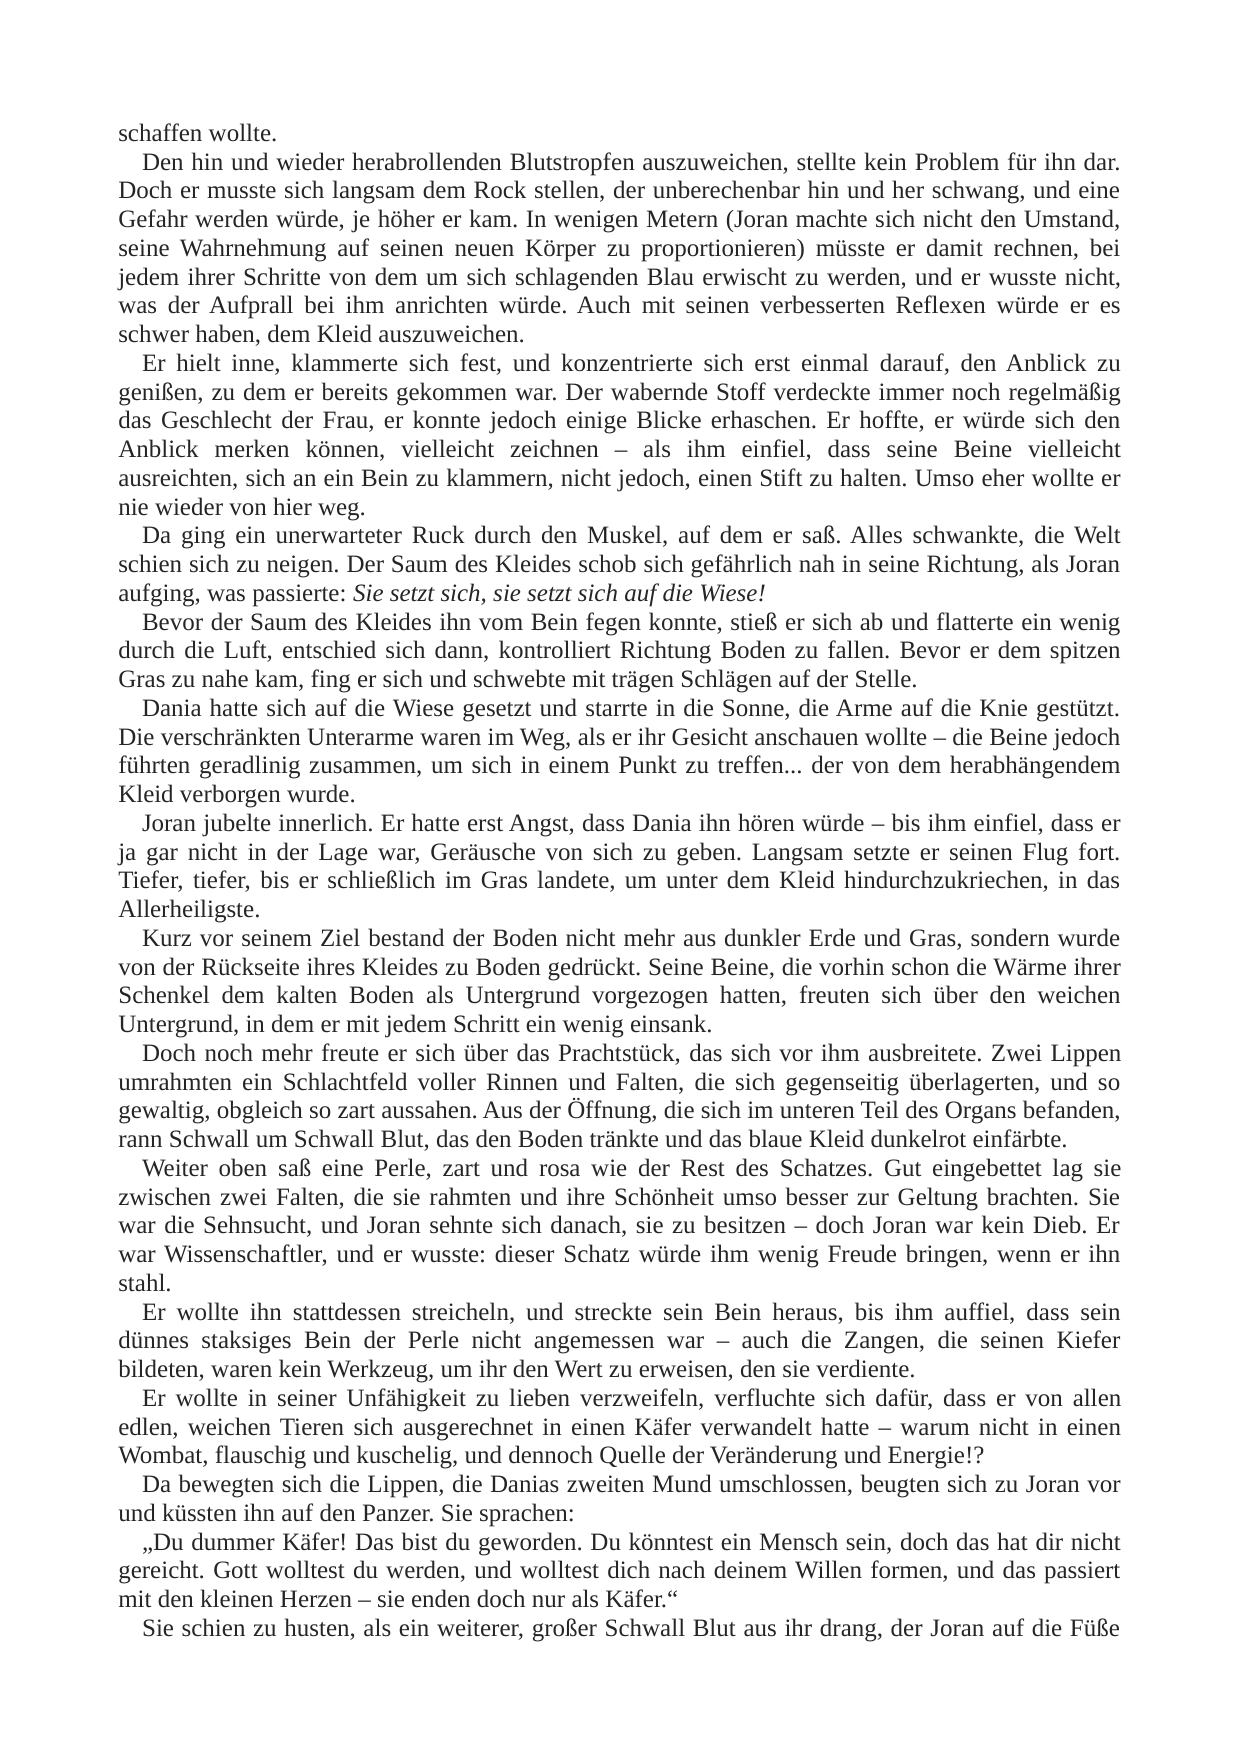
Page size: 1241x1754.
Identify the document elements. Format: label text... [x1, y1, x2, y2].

text Da ging ein unerwarteter Ruck durch den Muskel, auf dem er saß. Alles schwankte, die Welt schien sich zu neigen. Der Saum des Kleides schob sich gefährlich nah in seine Richtung, als Joran aufging, was passierte: Sie setzt sich, sie setzt sich auf die Wiese! [118, 521, 1122, 607]
text Da bewegten sich die Lippen, die Danias zweiten Mund umschlossen, beugten sich zu Joran vor und küssten ihn auf den Panzer. Sie sprachen: [118, 1469, 1122, 1527]
text Er wollte ihn stattdessen streicheln, und streckte sein Bein heraus, bis ihm auffiel, dass sein dünnes staksiges Bein der Perle nicht angemessen war – auch die Zangen, die seinen Kiefer bildeten, waren kein Werkzeug, um ihr den Wert zu erweisen, den sie verdiente. [118, 1297, 1122, 1383]
text Kurz vor seinem Ziel bestand der Boden nicht mehr aus dunkler Erde und Gras, sondern wurde von der Rückseite ihres Kleides zu Boden gedrückt. Seine Beine, die vorhin schon die Wärme ihrer Schenkel dem kalten Boden als Untergrund vorgezogen hatten, freuten sich über den weichen Untergrund, in dem er mit jedem Schritt ein wenig einsank. [118, 923, 1122, 1038]
text schaffen wollte. [118, 118, 1122, 147]
text Bevor der Saum des Kleides ihn vom Bein fegen konnte, stieß er sich ab und flatterte ein wenig durch die Luft, entschied sich dann, kontrolliert Richtung Boden zu fallen. Bevor er dem spitzen Gras zu nahe kam, fing er sich und schwebte mit trägen Schlägen auf der Stelle. [118, 607, 1122, 693]
text Den hin und wieder herabrollenden Blutstropfen auszuweichen, stellte kein Problem für ihn dar. Doch er musste sich langsam dem Rock stellen, der unberechenbar hin und her schwang, und eine Gefahr werden würde, je höher er kam. In wenigen Metern (Joran machte sich nicht den Umstand, seine Wahrnehmung auf seinen neuen Körper zu proportionieren) müsste er damit rechnen, bei jedem ihrer Schritte von dem um sich schlagenden Blau erwischt zu werden, und er wusste nicht, was der Aufprall bei ihm anrichten würde. Auch mit seinen verbesserten Reflexen würde er es schwer haben, dem Kleid auszuweichen. [118, 147, 1122, 348]
text Dania hatte sich auf die Wiese gesetzt und starrte in die Sonne, die Arme auf die Knie gestützt. Die verschränkten Unterarme waren im Weg, als er ihr Gesicht anschauen wollte – die Beine jedoch führten geradlinig zusammen, um sich in einem Punkt zu treffen... der von dem herabhängendem Kleid verborgen wurde. [118, 693, 1122, 808]
text Weiter oben saß eine Perle, zart und rosa wie der Rest des Schatzes. Gut eingebettet lag sie zwischen zwei Falten, die sie rahmten und ihre Schönheit umso besser zur Geltung brachten. Sie war die Sehnsucht, und Joran sehnte sich danach, sie zu besitzen – doch Joran war kein Dieb. Er war Wissenschaftler, und er wusste: dieser Schatz würde ihm wenig Freude bringen, wenn er ihn stahl. [118, 1153, 1122, 1297]
text Joran jubelte innerlich. Er hatte erst Angst, dass Dania ihn hören würde – bis ihm einfiel, dass er ja gar nicht in der Lage war, Geräusche von sich zu geben. Langsam setzte er seinen Flug fort. Tiefer, tiefer, bis er schließlich im Gras landete, um unter dem Kleid hindurchzukriechen, in das Allerheiligste. [118, 808, 1122, 923]
text Sie schien zu husten, als ein weiterer, großer Schwall Blut aus ihr drang, der Joran auf die Füße [118, 1613, 1122, 1642]
text „Du dummer Käfer! Das bist du geworden. Du könntest ein Mensch sein, doch das hat dir nicht gereicht. Gott wolltest du werden, und wolltest dich nach deinem Willen formen, und das passiert mit den kleinen Herzen – sie enden doch nur als Käfer.“ [118, 1527, 1122, 1613]
text Er wollte in seiner Unfähigkeit zu lieben verzweifeln, verfluchte sich dafür, dass er von allen edlen, weichen Tieren sich ausgerechnet in einen Käfer verwandelt hatte – warum nicht in einen Wombat, flauschig und kuschelig, und dennoch Quelle der Veränderung und Energie!? [118, 1383, 1122, 1469]
text Doch noch mehr freute er sich über das Prachtstück, das sich vor ihm ausbreitete. Zwei Lippen umrahmten ein Schlachtfeld voller Rinnen und Falten, die sich gegenseitig überlagerten, und so gewaltig, obgleich so zart aussahen. Aus der Öffnung, die sich im unteren Teil des Organs befanden, rann Schwall um Schwall Blut, das den Boden tränkte und das blaue Kleid dunkelrot einfärbte. [118, 1038, 1122, 1153]
text Er hielt inne, klammerte sich fest, und konzentrierte sich erst einmal darauf, den Anblick zu genißen, zu dem er bereits gekommen war. Der wabernde Stoff verdeckte immer noch regelmäßig das Geschlecht der Frau, er konnte jedoch einige Blicke erhaschen. Er hoffte, er würde sich den Anblick merken können, vielleicht zeichnen – als ihm einfiel, dass seine Beine vielleicht ausreichten, sich an ein Bein zu klammern, nicht jedoch, einen Stift zu halten. Umso eher wollte er nie wieder von hier weg. [118, 348, 1122, 521]
